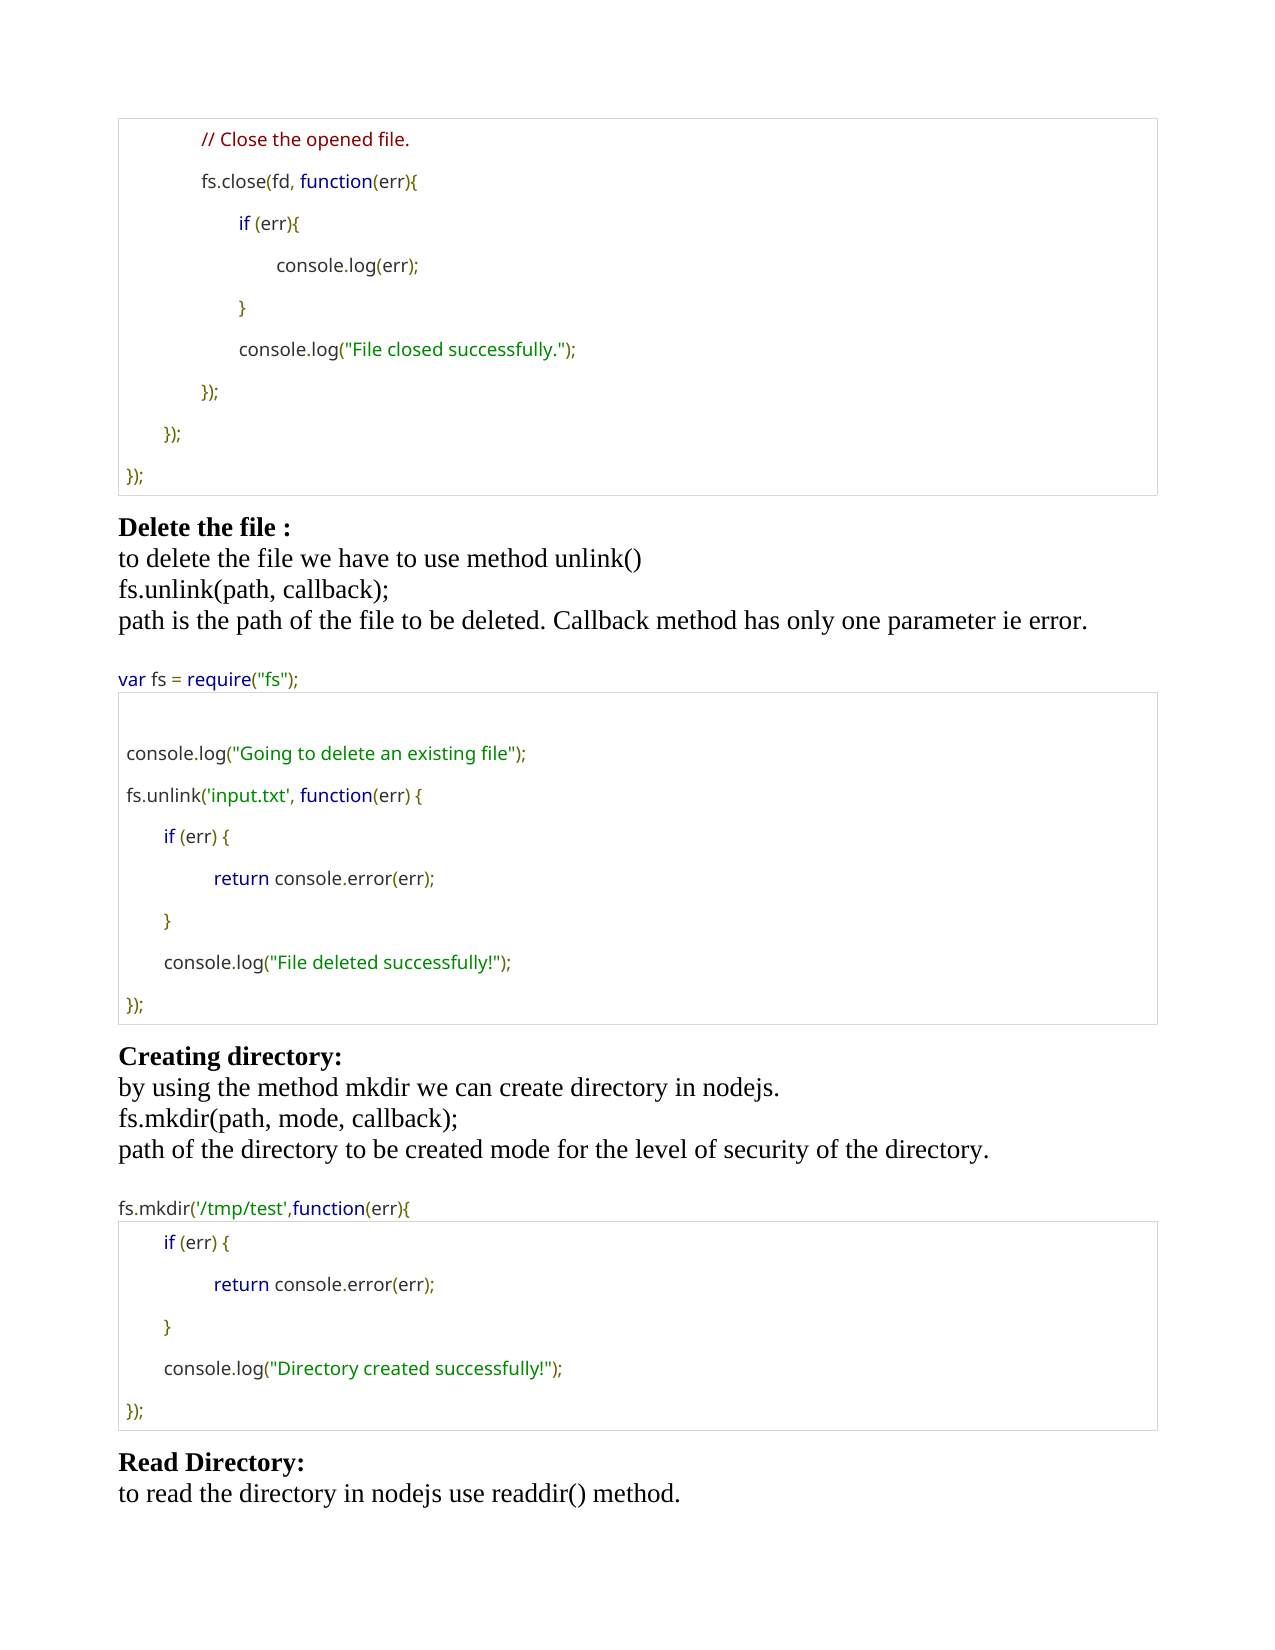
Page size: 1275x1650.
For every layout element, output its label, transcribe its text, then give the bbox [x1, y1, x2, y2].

text to delete the file we have to use method unlink() [118, 542, 1157, 573]
text // Close the opened file. [119, 119, 1157, 152]
text }); [119, 370, 1157, 404]
text path is the path of the file to be deleted. Callback method has only one parameter ie error. [118, 604, 1157, 636]
text return console.error(err); [119, 1263, 1157, 1297]
text if (err){ [119, 202, 1157, 236]
text Read Directory: [118, 1446, 1157, 1477]
text if (err) { [119, 815, 1157, 849]
text console.log(err); [119, 244, 1157, 278]
text } [119, 899, 1157, 933]
text console.log("Directory created successfully!"); [119, 1347, 1157, 1381]
text to read the directory in nodejs use readdir() method. [118, 1477, 1157, 1508]
text fs.mkdir('/tmp/test',function(err){ [118, 1196, 1157, 1221]
text console.log("File deleted successfully!"); [119, 941, 1157, 975]
text }); [119, 412, 1157, 446]
text return console.error(err); [119, 857, 1157, 891]
text fs.unlink(path, callback); [118, 573, 1157, 604]
text }); [119, 983, 1157, 1024]
text Creating directory: [118, 1040, 1157, 1071]
text console.log("File closed successfully."); [119, 328, 1157, 362]
text var fs = require("fs"); [118, 667, 1157, 692]
text fs.close(fd, function(err){ [119, 160, 1157, 194]
text }); [119, 454, 1157, 495]
text } [119, 286, 1157, 320]
text } [119, 1305, 1157, 1339]
text by using the method mkdir we can create directory in nodejs. [118, 1071, 1157, 1102]
text fs.unlink('input.txt', function(err) { [119, 774, 1157, 807]
text }); [119, 1389, 1157, 1430]
text path of the directory to be created mode for the level of security of the directory. [118, 1133, 1157, 1164]
text if (err) { [119, 1222, 1157, 1256]
text fs.mkdir(path, mode, callback); [118, 1102, 1157, 1133]
text Delete the file : [118, 511, 1157, 542]
text console.log("Going to delete an existing file"); [119, 733, 1157, 766]
